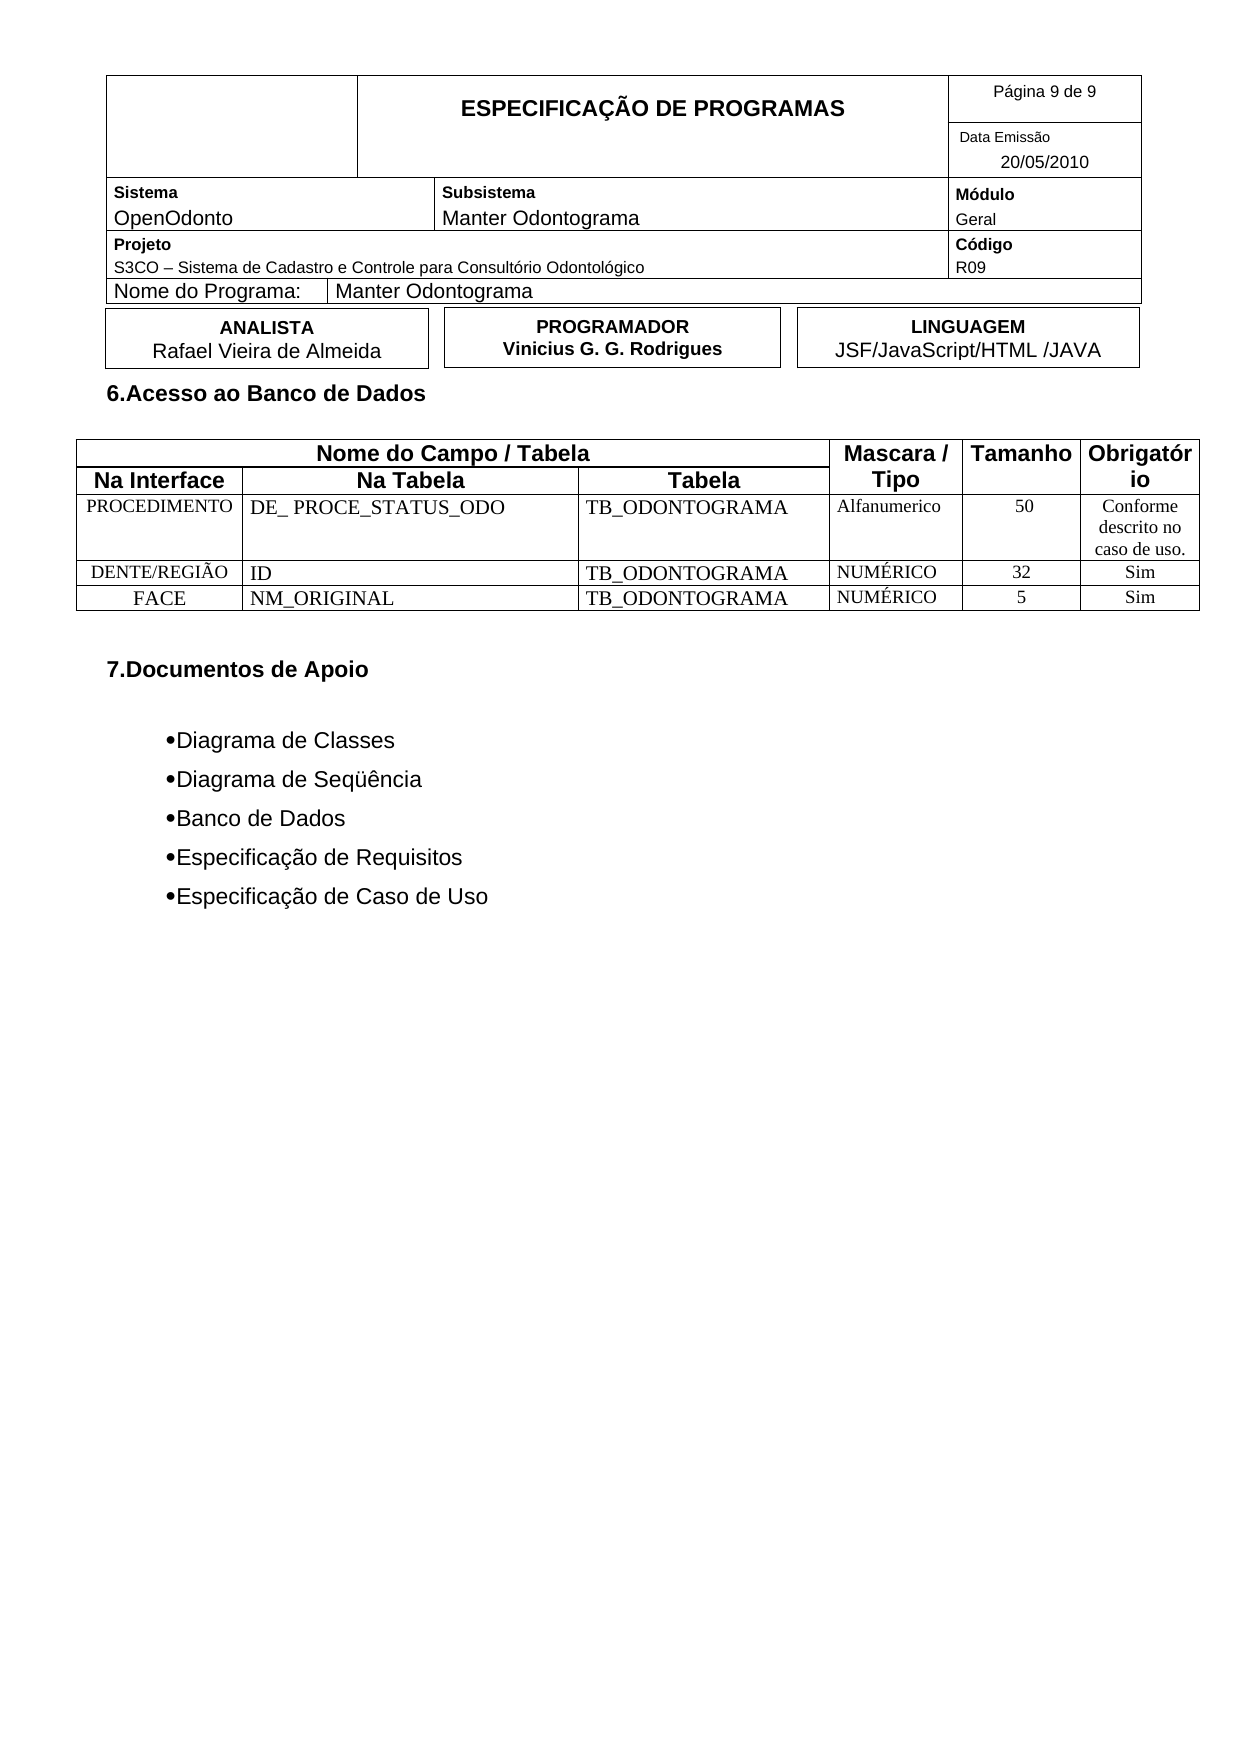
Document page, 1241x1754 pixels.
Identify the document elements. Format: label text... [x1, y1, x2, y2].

table_cell Sim [1081, 586, 1199, 610]
table_cell TB_ODONTOGRAMA [579, 586, 829, 610]
table_cell 5 [963, 586, 1080, 610]
table_cell DE_ PROCE_STATUS_ODO [243, 495, 578, 559]
subtitle Documentos de Apoio [106, 656, 1151, 682]
list Diagrama de Seqüência [106, 766, 1151, 793]
table_header Mascara / Tipo [830, 440, 962, 494]
table_cell PROCEDIMENTO [77, 495, 242, 559]
table_cell Conforme descrito no caso de uso. [1081, 495, 1199, 559]
table_cell TB_ODONTOGRAMA [579, 495, 829, 559]
table_cell FACE [77, 586, 242, 610]
table_cell 32 [963, 561, 1080, 585]
table_cell Alfanumerico [830, 495, 962, 559]
list Especificação de Caso de Uso [106, 883, 1151, 909]
table_header Nome do Campo / Tabela [77, 440, 829, 466]
table_cell DENTE/REGIÃO [77, 561, 242, 585]
table_cell NUMÉRICO [830, 586, 962, 610]
table_cell ID [243, 561, 578, 585]
table_cell Sim [1081, 561, 1199, 585]
list Diagrama de Classes [106, 727, 1151, 754]
table_cell NM_ORIGINAL [243, 586, 578, 610]
table_header Obrigatório [1081, 440, 1199, 494]
table_cell NUMÉRICO [830, 561, 962, 585]
table_cell Na Interface [77, 468, 242, 494]
subtitle Acesso ao Banco de Dados [106, 380, 1151, 406]
list Especificação de Requisitos [106, 844, 1151, 870]
table_cell Na Tabela [243, 468, 578, 494]
table_cell Tabela [579, 468, 829, 494]
list Banco de Dados [106, 805, 1151, 831]
table_cell TB_ODONTOGRAMA [579, 561, 829, 585]
table_header Tamanho [963, 440, 1080, 494]
table_cell 50 [963, 495, 1080, 559]
